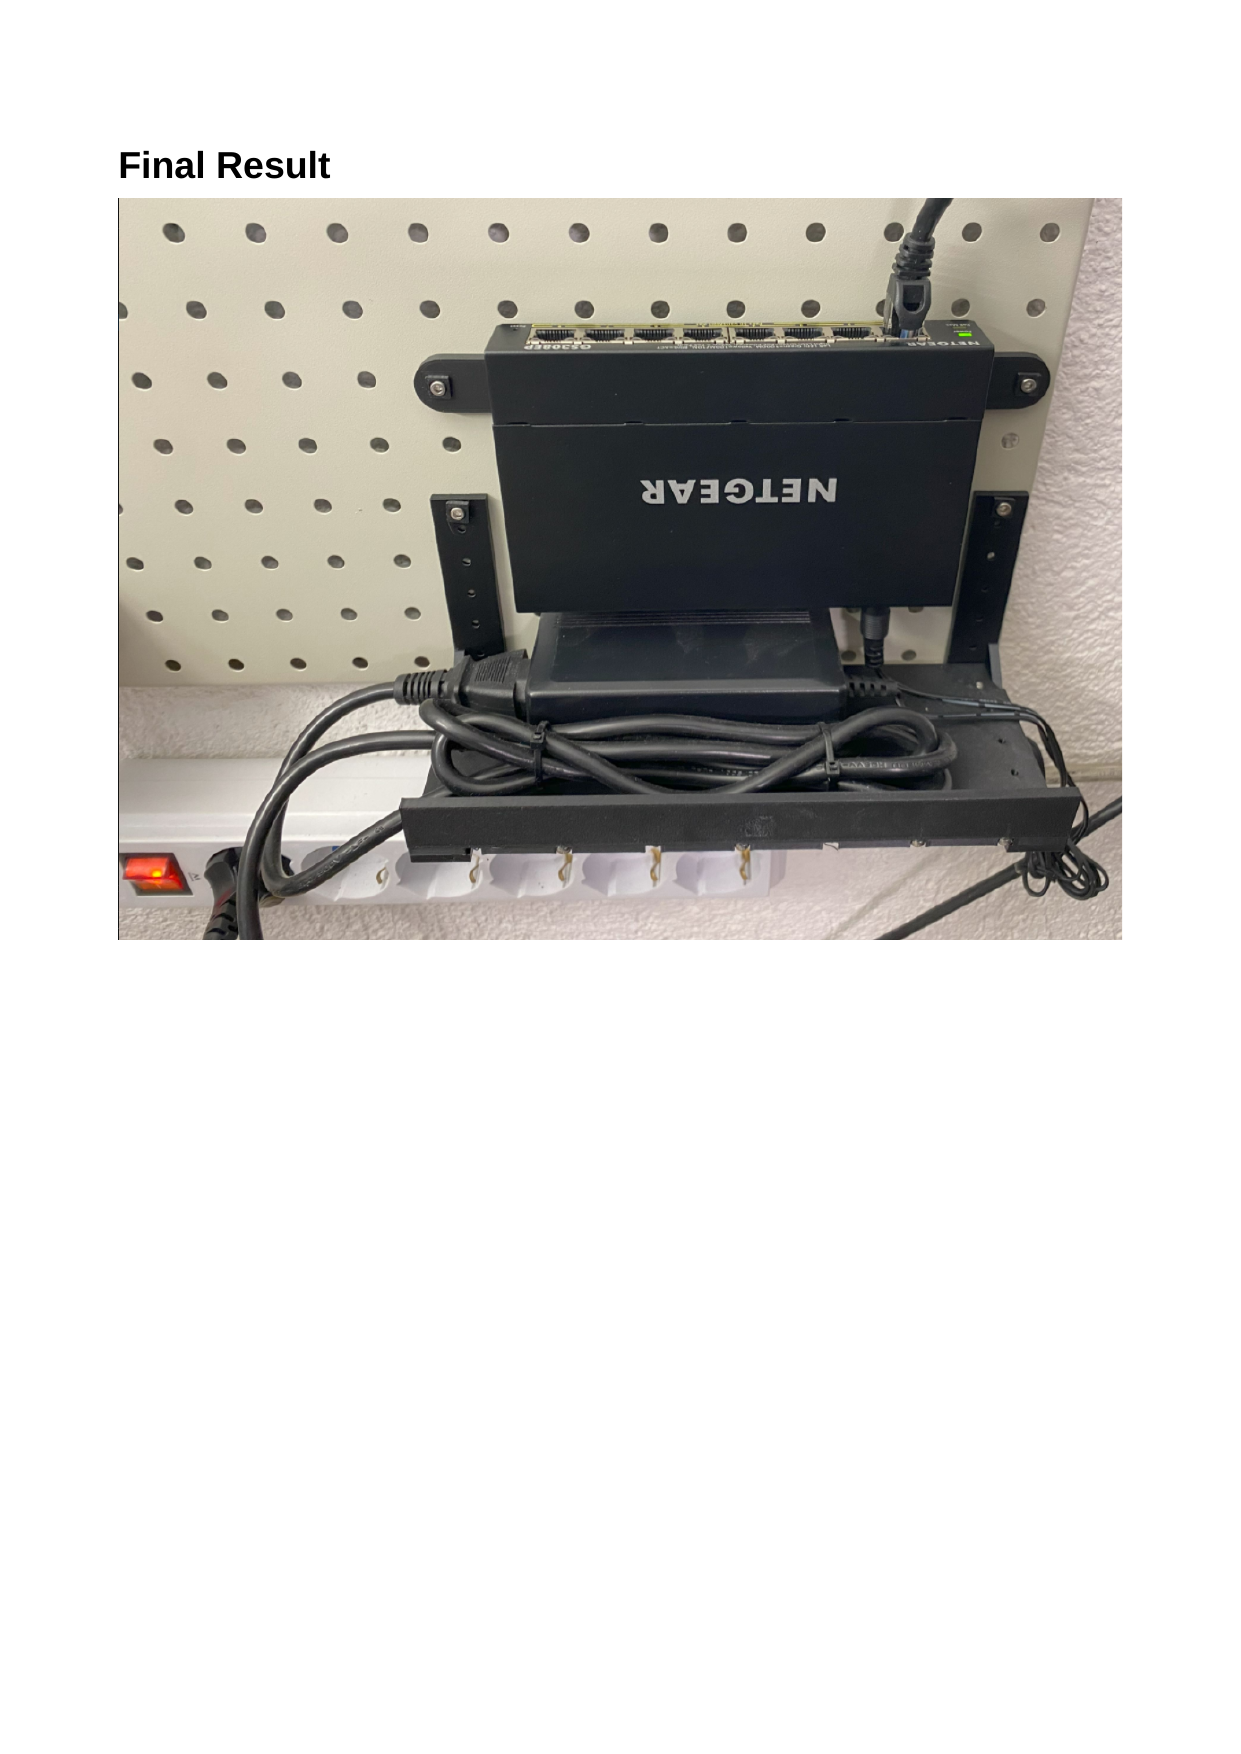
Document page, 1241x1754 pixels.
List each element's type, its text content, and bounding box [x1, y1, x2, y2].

picture [118, 198, 1123, 940]
subtitle Final Result [118, 143, 1122, 186]
